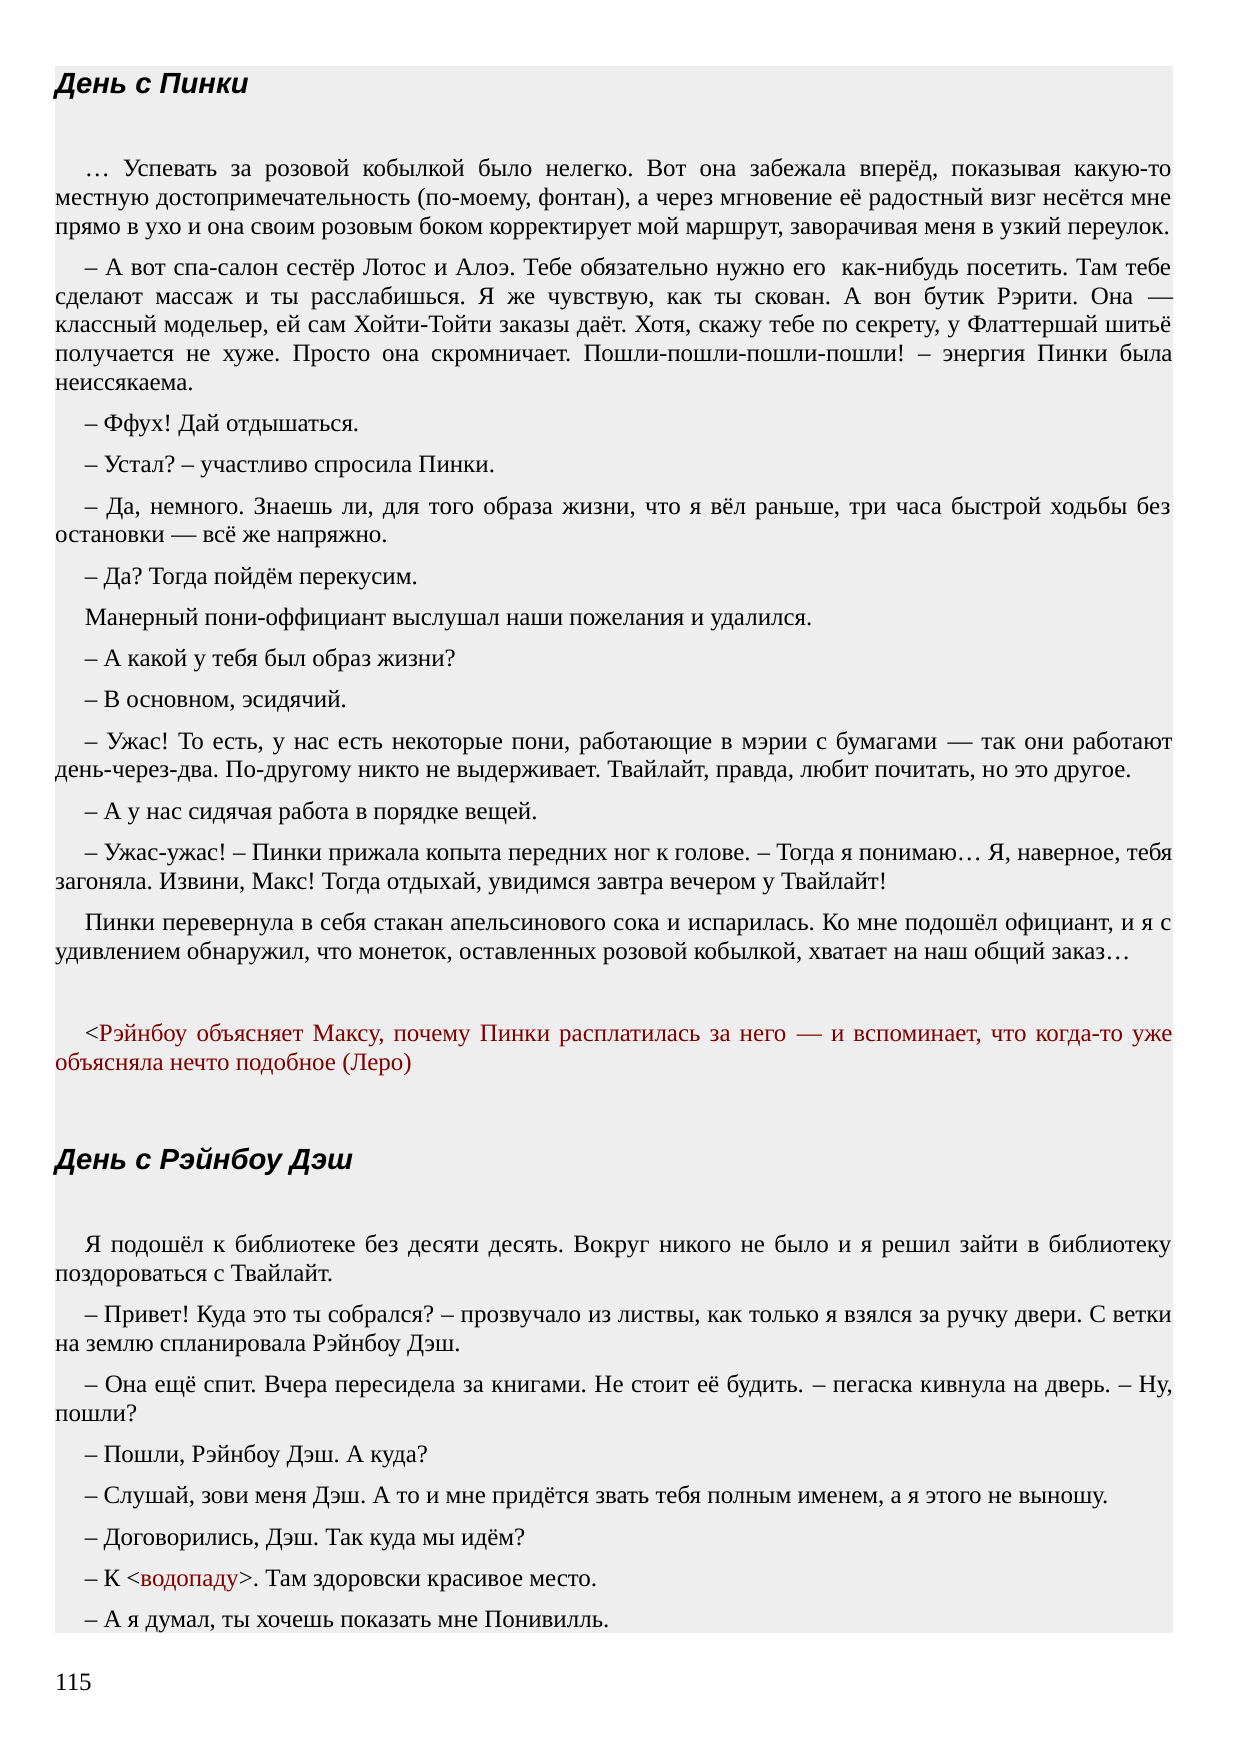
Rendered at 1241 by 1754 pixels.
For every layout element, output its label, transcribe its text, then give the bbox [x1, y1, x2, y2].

text – Договорились, Дэш. Так куда мы идём? [55, 1522, 1173, 1551]
text – Ужас! То есть, у нас есть некоторые пони, работающие в мэрии с бумагами — так они работают день-через-два. По-другому никто не выдерживает. Твайлайт, правда, любит почитать, но это другое. [55, 726, 1173, 783]
text … Успевать за розовой кобылкой было нелегко. Вот она забежала вперёд, показывая какую-то местную достопримечательность (по-моему, фонтан), а через мгновение её радостный визг несётся мне прямо в ухо и она своим розовым боком корректирует мой маршрут, заворачивая меня в узкий переулок. [55, 153, 1173, 239]
text – Слушай, зови меня Дэш. А то и мне придётся звать тебя полным именем, а я этого не выношу. [55, 1481, 1173, 1509]
subtitle День с Пинки [55, 66, 1173, 99]
text – Привет! Куда это ты собрался? – прозвучало из листвы, как только я взялся за ручку двери. С ветки на землю спланировала Рэйнбоу Дэш. [55, 1299, 1173, 1357]
text – В основном, эсидячий. [55, 684, 1173, 713]
text – Да? Тогда пойдём перекусим. [55, 561, 1173, 589]
text – Ужас-ужас! – Пинки прижала копыта передних ног к голове. – Тогда я понимаю… Я, наверное, тебя загоняла. Извини, Макс! Тогда отдыхай, увидимся завтра вечером у Твайлайт! [55, 837, 1173, 894]
text – А какой у тебя был образ жизни? [55, 643, 1173, 672]
text – А я думал, ты хочешь показать мне Понивилль. [55, 1604, 1173, 1633]
text Я подошёл к библиотеке без десяти десять. Вокруг никого не было и я решил зайти в библиотеку поздороваться с Твайлайт. [55, 1229, 1173, 1287]
text <Рэйнбоу объясняет Максу, почему Пинки расплатилась за него — и вспоминает, что когда-то уже объясняла нечто подобное (Леро) [55, 1018, 1173, 1076]
text – Ффух! Дай отдышаться. [55, 408, 1173, 437]
subtitle День с Рэйнбоу Дэш [55, 1142, 1173, 1176]
text – А у нас сидячая работа в порядке вещей. [55, 796, 1173, 824]
text Манерный пони-оффициант выслушал наши пожелания и удалился. [55, 602, 1173, 631]
text – А вот спа-салон сестёр Лотос и Алоэ. Тебе обязательно нужно его как-нибудь посетить. Там тебе сделают массаж и ты расслабишься. Я же чувствую, как ты скован. А вон бутик Рэрити. Она — классный модельер, ей сам Хойти-Тойти заказы даёт. Хотя, скажу тебе по секрету, у Флаттершай шитьё получается не хуже. Просто она скромничает. Пошли-пошли-пошли-пошли! – энергия Пинки была неиссякаема. [55, 252, 1173, 396]
text – К <водопаду>. Там здоровски красивое место. [55, 1563, 1173, 1592]
text – Устал? – участливо спросила Пинки. [55, 449, 1173, 478]
text – Она ещё спит. Вчера пересидела за книгами. Не стоит её будить. – пегаска кивнула на дверь. – Ну, пошли? [55, 1369, 1173, 1427]
text – Пошли, Рэйнбоу Дэш. А куда? [55, 1439, 1173, 1468]
text Пинки перевернула в себя стакан апельсинового сока и испарилась. Ко мне подошёл официант, и я с удивлением обнаружил, что монеток, оставленных розовой кобылкой, хватает на наш общий заказ… [55, 907, 1173, 964]
text – Да, немного. Знаешь ли, для того образа жизни, что я вёл раньше, три часа быстрой ходьбы без остановки — всё же напряжно. [55, 491, 1173, 548]
